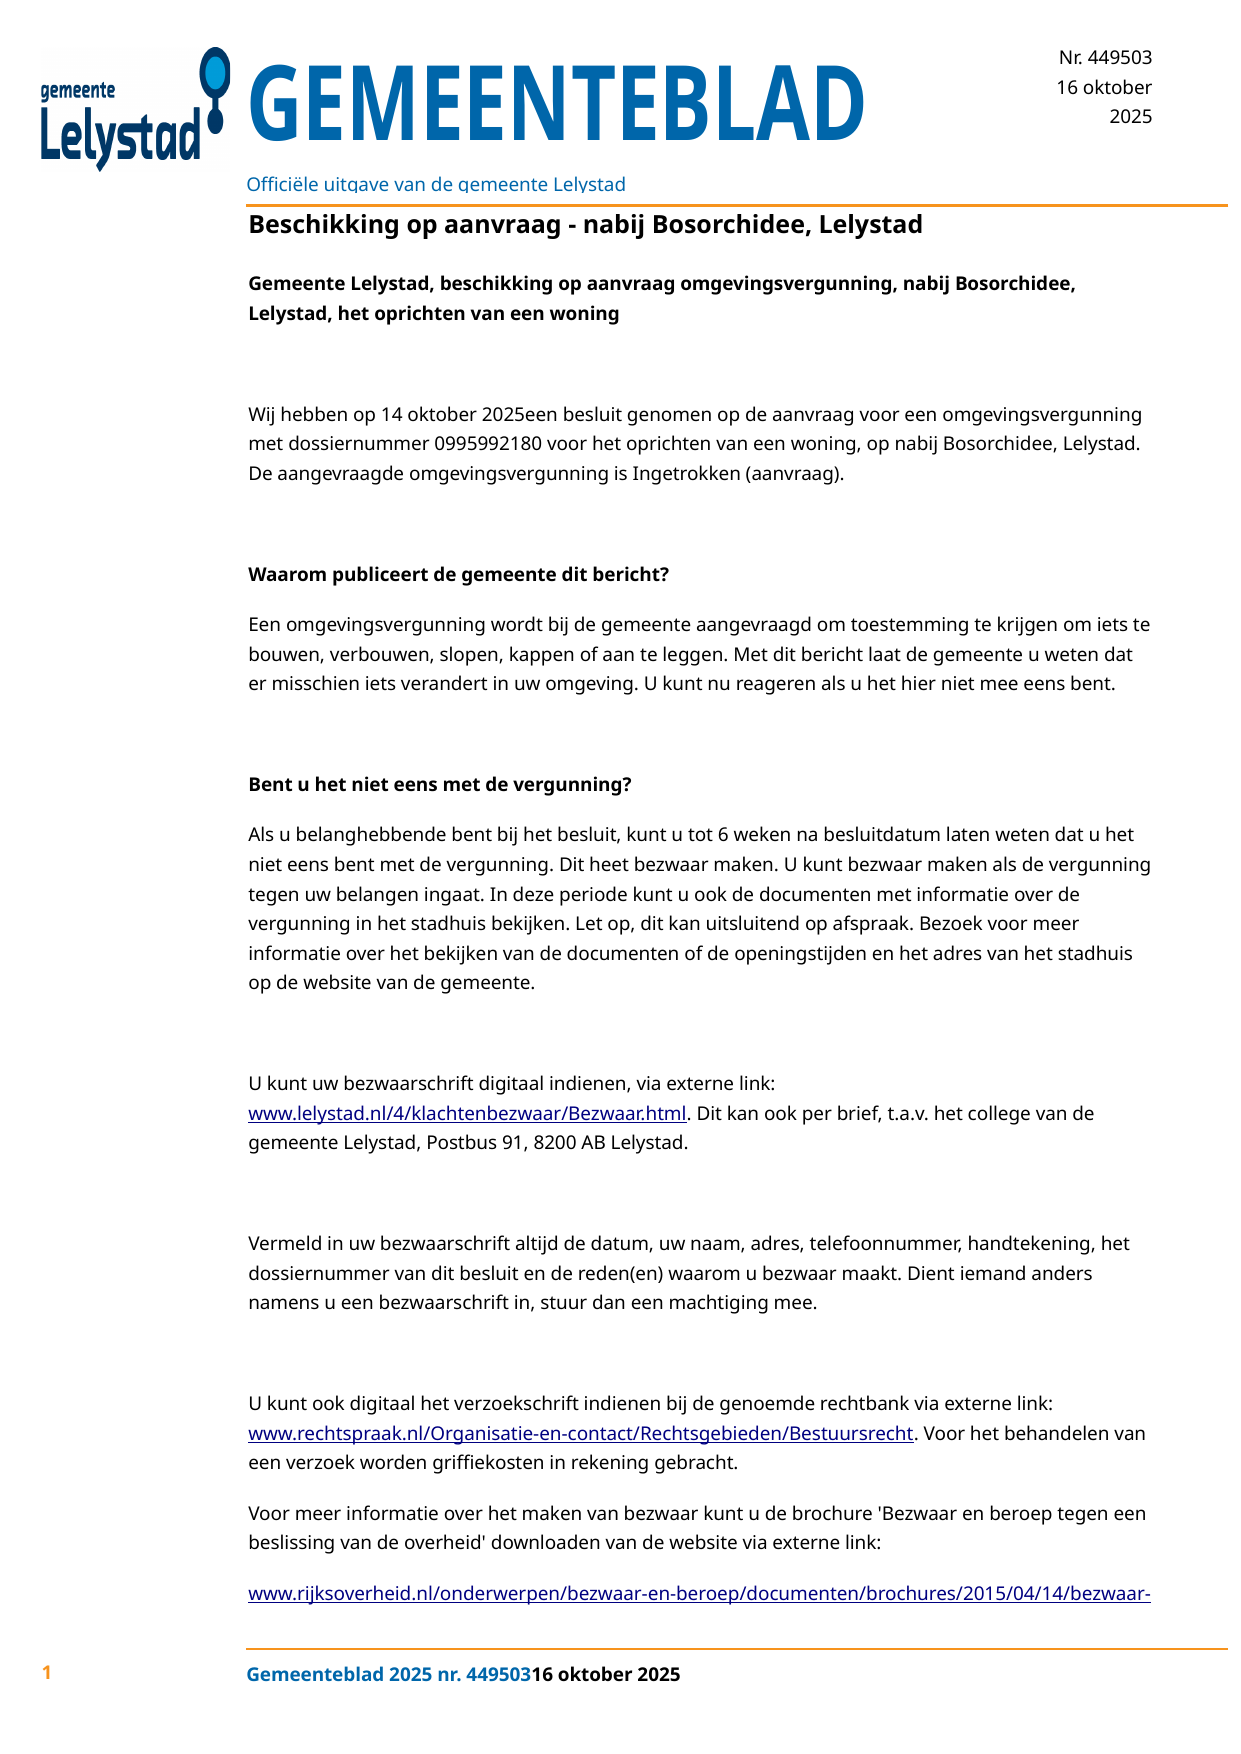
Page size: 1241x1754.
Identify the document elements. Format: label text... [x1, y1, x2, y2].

text Als u belanghebbende bent bij het besluit, kunt u tot 6 weken na besluitdatum laten weten dat u het niet eens bent met de vergunning. Dit heet bezwaar maken. U kunt bezwaar maken als de vergunning tegen uw belangen ingaat. In deze periode kunt u ook de documenten met informatie over de vergunning in het stadhuis bekijken. Let op, dit kan uitsluitend op afspraak. Bezoek voor meer informatie over het bekijken van de documenten of de openingstijden en het adres van het stadhuis op de website van de gemeente. [248, 822, 1152, 995]
text Wij hebben op 14 oktober 2025een besluit genomen op de aanvraag voor een omgevingsvergunning met dossiernummer 0995992180 voor het oprichten van een woning, op nabij Bosorchidee, Lelystad. De aangevraagde omgevingsvergunning is Ingetrokken (aanvraag). [248, 401, 1152, 486]
text Waarom publiceert de gemeente dit bericht? [248, 561, 1152, 586]
text Voor meer informatie over het maken van bezwaar kunt u de brochure 'Bezwaar en beroep tegen een beslissing van de overheid' downloaden van de website via externe link: [248, 1500, 1152, 1555]
text U kunt ook digitaal het verzoekschrift indienen bij de genoemde rechtbank via externe link: www.rechtspraak.nl/Organisatie-en-contact/Rechtsgebieden/Bestuursrecht. Voor het behandelen van een verzoek worden griffiekosten in rekening gebracht. [248, 1390, 1152, 1475]
picture [41, 47, 231, 172]
text Gemeente Lelystad, beschikking op aanvraag omgevingsvergunning, nabij Bosorchidee, Lelystad, het oprichten van een woning [248, 270, 1152, 326]
text Vermeld in uw bezwaarschrift altijd de datum, uw naam, adres, telefoonnummer, handtekening, het dossiernummer van dit besluit en de reden(en) waarom u bezwaar maakt. Dient iemand anders namens u een bezwaarschrift in, stuur dan een machtiging mee. [248, 1230, 1152, 1315]
text Bent u het niet eens met de vergunning? [248, 771, 1152, 797]
text Beschikking op aanvraag - nabij Bosorchidee, Lelystad [248, 207, 1152, 241]
text www.rijksoverheid.nl/onderwerpen/bezwaar-en-beroep/documenten/brochures/2015/04/14/bezwaar- [248, 1580, 1152, 1606]
text Een omgevingsvergunning wordt bij de gemeente aangevraagd om toestemming te krijgen om iets te bouwen, verbouwen, slopen, kappen of aan te leggen. Met dit bericht laat de gemeente u weten dat er misschien iets verandert in uw omgeving. U kunt nu reageren als u het hier niet mee eens bent. [248, 611, 1152, 696]
text U kunt uw bezwaarschrift digitaal indienen, via externe link: www.lelystad.nl/4/klachtenbezwaar/Bezwaar.html. Dit kan ook per brief, t.a.v. het college van de gemeente Lelystad, Postbus 91, 8200 AB Lelystad. [248, 1070, 1152, 1155]
